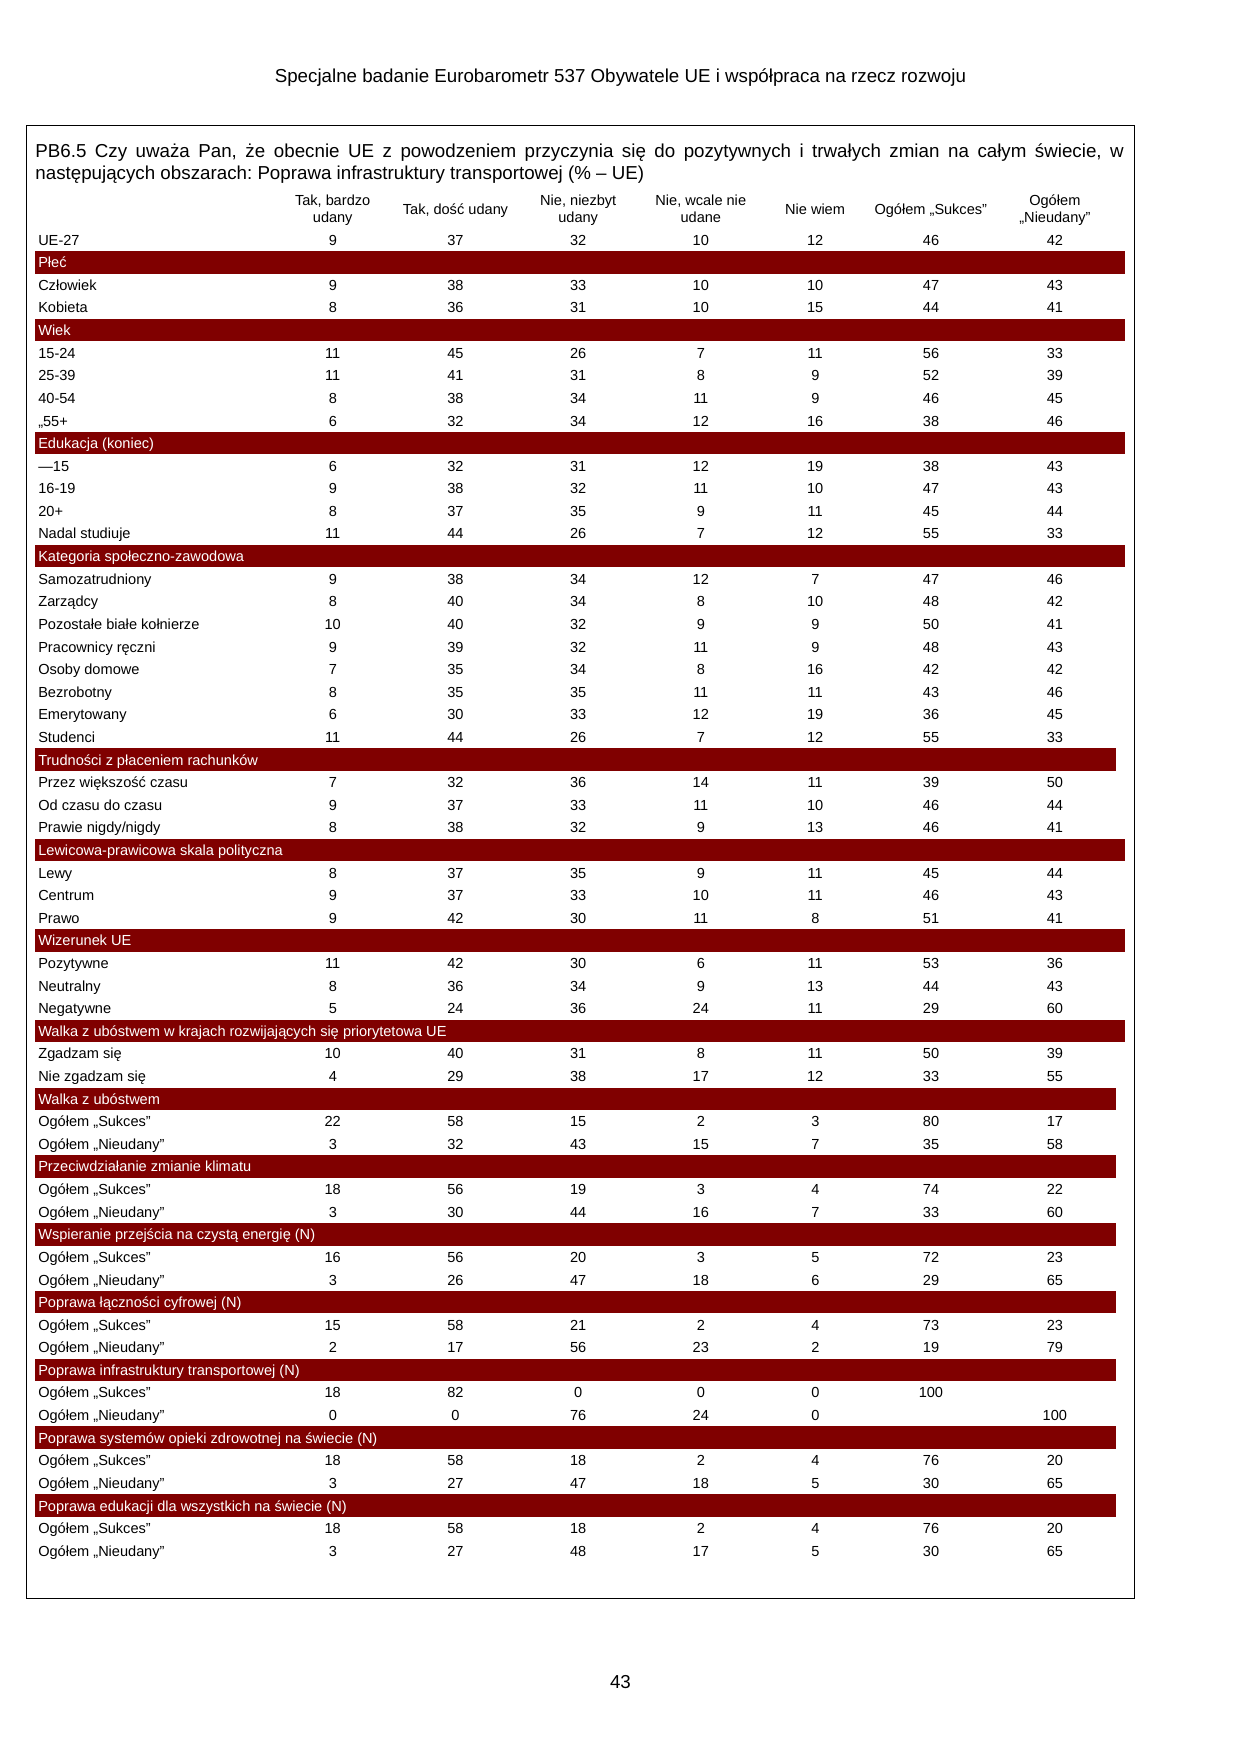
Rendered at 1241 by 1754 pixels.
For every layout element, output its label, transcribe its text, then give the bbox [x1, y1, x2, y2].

table_cell 42 [993, 590, 1116, 613]
table_cell 55 [993, 1065, 1116, 1087]
text PB6.5 Czy uważa Pan, że obecnie UE z powodzeniem przyczynia się do pozytywnych i trwałych zmian na całym świecie, w następujących obszarach: Poprawa infrastruktury transportowej (% – UE) [35, 140, 1125, 183]
table_cell [1116, 816, 1125, 839]
table_cell 22 [271, 1110, 394, 1133]
table_cell 6 [271, 409, 394, 432]
table_cell 4 [762, 1517, 868, 1539]
table_cell 19 [517, 1178, 639, 1200]
table_cell 44 [993, 861, 1116, 884]
table_cell —15 [35, 455, 271, 477]
table_cell 34 [517, 387, 639, 409]
table_cell 33 [517, 794, 639, 816]
table_cell Przez większość czasu [35, 771, 271, 793]
table_cell 30 [394, 703, 517, 726]
table_cell [1116, 1246, 1125, 1268]
table_cell 18 [639, 1268, 762, 1291]
table_cell 7 [762, 568, 868, 590]
table_cell 34 [517, 568, 639, 590]
table_cell 74 [868, 1178, 993, 1200]
table_cell 100 [993, 1404, 1116, 1426]
table_cell 12 [762, 522, 868, 545]
table_cell 3 [271, 1200, 394, 1223]
table_cell Nie zgadzam się [35, 1065, 271, 1087]
table_cell 9 [271, 477, 394, 500]
table_cell 15 [762, 296, 868, 319]
table_cell 46 [993, 568, 1116, 590]
table_cell 32 [517, 816, 639, 839]
table_cell 30 [868, 1472, 993, 1494]
table_cell 15 [517, 1110, 639, 1133]
table_cell [1116, 613, 1125, 635]
table_cell 30 [868, 1540, 993, 1562]
table_cell 26 [517, 341, 639, 364]
table_cell 11 [271, 341, 394, 364]
table_cell 5 [762, 1540, 868, 1562]
table_cell [1116, 274, 1125, 296]
table_cell [1116, 1178, 1125, 1200]
table_header Nie wiem [762, 189, 868, 228]
table_cell [1116, 703, 1125, 726]
table_cell 32 [394, 455, 517, 477]
table_cell 19 [868, 1336, 993, 1359]
table_cell [868, 1404, 993, 1426]
table_cell 9 [271, 794, 394, 816]
table_cell 0 [271, 1404, 394, 1426]
table_cell [1116, 748, 1125, 771]
table_cell 44 [993, 794, 1116, 816]
table_cell 42 [868, 658, 993, 681]
table_cell 29 [394, 1065, 517, 1087]
table_cell 11 [762, 1042, 868, 1065]
table_cell 42 [394, 907, 517, 929]
table_cell 38 [394, 816, 517, 839]
table_cell [1116, 364, 1125, 387]
table_cell 60 [993, 1200, 1116, 1223]
table_cell 42 [993, 229, 1116, 251]
table_cell 8 [639, 658, 762, 681]
table_cell [1116, 409, 1125, 432]
table_cell [1116, 229, 1125, 251]
table_cell 10 [762, 590, 868, 613]
table_cell 48 [868, 590, 993, 613]
table_cell 44 [993, 500, 1116, 522]
table_cell 34 [517, 590, 639, 613]
table_cell 100 [868, 1381, 993, 1404]
table_cell [1116, 1155, 1125, 1178]
table_cell 58 [394, 1314, 517, 1336]
table_cell 9 [271, 568, 394, 590]
table_cell [1116, 568, 1125, 590]
table_cell 33 [517, 703, 639, 726]
table_cell 9 [639, 861, 762, 884]
table_cell 17 [639, 1540, 762, 1562]
table_cell 11 [271, 522, 394, 545]
table_cell 41 [993, 296, 1116, 319]
table_header [1116, 189, 1125, 228]
table_cell 36 [517, 771, 639, 793]
table_cell Pozytywne [35, 952, 271, 974]
table_cell 32 [517, 613, 639, 635]
table_cell 58 [394, 1449, 517, 1472]
table_cell [1116, 907, 1125, 929]
table_cell 8 [271, 861, 394, 884]
table_cell 27 [394, 1540, 517, 1562]
table_cell 20 [993, 1449, 1116, 1472]
table_cell 11 [762, 997, 868, 1019]
table_cell 44 [868, 974, 993, 997]
table_cell 33 [993, 726, 1116, 748]
table_cell 3 [639, 1178, 762, 1200]
table_cell 25-39 [35, 364, 271, 387]
table_cell 32 [517, 477, 639, 500]
table_cell [1116, 1065, 1125, 1087]
table_cell 32 [394, 771, 517, 793]
table_cell 42 [993, 658, 1116, 681]
table_cell 38 [394, 387, 517, 409]
table_cell 38 [517, 1065, 639, 1087]
table_cell 56 [517, 1336, 639, 1359]
table_cell 4 [762, 1449, 868, 1472]
table_cell 30 [517, 907, 639, 929]
table_cell 41 [394, 364, 517, 387]
table_cell 8 [271, 500, 394, 522]
table_cell 11 [639, 387, 762, 409]
table_cell 8 [639, 1042, 762, 1065]
table_cell 11 [762, 861, 868, 884]
table_cell 3 [271, 1540, 394, 1562]
table_cell 47 [868, 274, 993, 296]
table_cell [1116, 387, 1125, 409]
table_cell Samozatrudniony [35, 568, 271, 590]
table_cell 6 [271, 703, 394, 726]
table_cell 40-54 [35, 387, 271, 409]
table_cell 38 [868, 455, 993, 477]
table_cell 11 [271, 726, 394, 748]
table_cell 9 [271, 907, 394, 929]
table_cell 23 [993, 1246, 1116, 1268]
table_cell 31 [517, 364, 639, 387]
table_cell 11 [639, 635, 762, 658]
table_cell Płeć [35, 251, 1125, 274]
table_cell 39 [394, 635, 517, 658]
table_cell 8 [639, 590, 762, 613]
table_cell 20 [517, 1246, 639, 1268]
table_cell 2 [639, 1110, 762, 1133]
table_cell 55 [868, 726, 993, 748]
table_cell 47 [868, 568, 993, 590]
table_cell 36 [394, 296, 517, 319]
table_cell [1116, 522, 1125, 545]
table_cell Ogółem „Sukces” [35, 1381, 271, 1404]
table_cell 23 [639, 1336, 762, 1359]
table_cell [1116, 974, 1125, 997]
table_cell 11 [762, 500, 868, 522]
table_cell 20 [993, 1517, 1116, 1539]
table_cell 15-24 [35, 341, 271, 364]
table_cell Wizerunek UE [35, 929, 1125, 952]
table_cell 10 [639, 884, 762, 907]
table_cell 39 [993, 1042, 1116, 1065]
table_cell Zgadzam się [35, 1042, 271, 1065]
table_cell 21 [517, 1314, 639, 1336]
table_cell 0 [394, 1404, 517, 1426]
table_cell 17 [639, 1065, 762, 1087]
table_cell 0 [639, 1381, 762, 1404]
table_cell 26 [517, 522, 639, 545]
table_cell 7 [639, 522, 762, 545]
table_cell 31 [517, 1042, 639, 1065]
table_cell [1116, 1291, 1125, 1313]
table_cell 43 [517, 1133, 639, 1155]
table_cell 19 [762, 455, 868, 477]
table_cell 37 [394, 861, 517, 884]
table_cell 2 [639, 1517, 762, 1539]
table_cell 38 [394, 274, 517, 296]
table_cell 5 [271, 997, 394, 1019]
table_cell 32 [517, 229, 639, 251]
table_cell [1116, 1088, 1125, 1110]
table_cell 11 [762, 341, 868, 364]
table_cell 8 [271, 296, 394, 319]
table_cell [1116, 635, 1125, 658]
table_cell Ogółem „Nieudany” [35, 1540, 271, 1562]
table_cell 46 [868, 794, 993, 816]
table_cell Ogółem „Sukces” [35, 1449, 271, 1472]
table_header Tak, dość udany [394, 189, 517, 228]
table_cell 35 [394, 681, 517, 703]
table_cell Lewicowa-prawicowa skala polityczna [35, 839, 1125, 861]
table_cell [1116, 1359, 1125, 1381]
table_cell [993, 1381, 1116, 1404]
table_cell 33 [517, 884, 639, 907]
table_cell Ogółem „Nieudany” [35, 1268, 271, 1291]
table_cell 58 [394, 1110, 517, 1133]
table_cell 7 [271, 771, 394, 793]
table_cell 11 [271, 952, 394, 974]
table_cell 29 [868, 1268, 993, 1291]
table_cell 12 [762, 726, 868, 748]
table_cell Poprawa łączności cyfrowej (N) [35, 1291, 1116, 1313]
table_cell 24 [394, 997, 517, 1019]
table_cell 39 [993, 364, 1116, 387]
table_cell 7 [762, 1133, 868, 1155]
table_cell 16-19 [35, 477, 271, 500]
table_cell 36 [394, 974, 517, 997]
table_cell 37 [394, 500, 517, 522]
table_cell 18 [271, 1178, 394, 1200]
table_cell 45 [868, 500, 993, 522]
table_cell Lewy [35, 861, 271, 884]
table_cell 76 [868, 1449, 993, 1472]
table_cell 10 [271, 613, 394, 635]
table_cell Ogółem „Sukces” [35, 1110, 271, 1133]
table_cell 9 [762, 364, 868, 387]
table_cell 6 [271, 455, 394, 477]
table_cell 37 [394, 884, 517, 907]
table_cell 11 [762, 952, 868, 974]
table_cell [1116, 726, 1125, 748]
table_cell 55 [868, 522, 993, 545]
table_cell 31 [517, 296, 639, 319]
table_cell 32 [517, 635, 639, 658]
table_cell Edukacja (koniec) [35, 432, 1125, 454]
table_cell Pozostałe białe kołnierze [35, 613, 271, 635]
table_cell 15 [639, 1133, 762, 1155]
table_cell 82 [394, 1381, 517, 1404]
table_cell 16 [639, 1200, 762, 1223]
table_cell 43 [993, 477, 1116, 500]
table_cell 41 [993, 816, 1116, 839]
table_cell Prawo [35, 907, 271, 929]
table_cell 48 [868, 635, 993, 658]
table_cell 11 [762, 771, 868, 793]
table_cell 65 [993, 1540, 1116, 1562]
table_cell 35 [394, 658, 517, 681]
table_header Ogółem „Sukces” [868, 189, 993, 228]
table_cell 5 [762, 1472, 868, 1494]
table_cell [1116, 477, 1125, 500]
table_cell [1116, 500, 1125, 522]
table_cell 3 [639, 1246, 762, 1268]
table_cell Ogółem „Sukces” [35, 1314, 271, 1336]
table_cell [1116, 1494, 1125, 1517]
table_cell [1116, 1381, 1125, 1404]
table_cell 12 [762, 229, 868, 251]
table_cell 2 [639, 1314, 762, 1336]
table_cell 65 [993, 1268, 1116, 1291]
table_cell 9 [271, 229, 394, 251]
table_cell 4 [762, 1178, 868, 1200]
table_cell Zarządcy [35, 590, 271, 613]
table_cell 26 [394, 1268, 517, 1291]
table_cell 36 [868, 703, 993, 726]
table_cell [1116, 1268, 1125, 1291]
table_header [35, 189, 271, 228]
table_cell 47 [868, 477, 993, 500]
table_cell Pracownicy ręczni [35, 635, 271, 658]
table_cell [1116, 1517, 1125, 1539]
table_cell 48 [517, 1540, 639, 1562]
table_cell 3 [271, 1133, 394, 1155]
table_cell 4 [762, 1314, 868, 1336]
table_cell [1116, 1472, 1125, 1494]
table_cell 7 [639, 726, 762, 748]
table_cell 8 [271, 974, 394, 997]
table_cell 10 [762, 477, 868, 500]
table_cell 10 [271, 1042, 394, 1065]
table_cell 24 [639, 997, 762, 1019]
table_cell 43 [993, 635, 1116, 658]
table_cell 45 [868, 861, 993, 884]
table_cell Ogółem „Nieudany” [35, 1133, 271, 1155]
table_cell 11 [639, 477, 762, 500]
table_cell [1116, 681, 1125, 703]
table_cell 9 [271, 635, 394, 658]
table_cell 12 [639, 568, 762, 590]
table_cell 13 [762, 974, 868, 997]
table_cell 2 [762, 1336, 868, 1359]
table_cell 0 [517, 1381, 639, 1404]
table_cell 18 [517, 1449, 639, 1472]
table_cell 36 [993, 952, 1116, 974]
table_cell 31 [517, 455, 639, 477]
table_cell 37 [394, 229, 517, 251]
table_cell 4 [271, 1065, 394, 1087]
table_cell 14 [639, 771, 762, 793]
table_cell 26 [517, 726, 639, 748]
table_cell 12 [762, 1065, 868, 1087]
table_cell 18 [517, 1517, 639, 1539]
table_cell Centrum [35, 884, 271, 907]
table_cell [1116, 1449, 1125, 1472]
table_cell 8 [639, 364, 762, 387]
table_cell 45 [394, 341, 517, 364]
table_cell 11 [762, 884, 868, 907]
table_cell [1116, 1314, 1125, 1336]
table_cell [1116, 1133, 1125, 1155]
table_cell Przeciwdziałanie zmianie klimatu [35, 1155, 1116, 1178]
table_cell Poprawa systemów opieki zdrowotnej na świecie (N) [35, 1426, 1116, 1449]
table_cell 10 [762, 794, 868, 816]
table_cell 5 [762, 1246, 868, 1268]
table_cell 8 [271, 816, 394, 839]
table_cell Negatywne [35, 997, 271, 1019]
table_cell 34 [517, 658, 639, 681]
table_cell [1116, 1336, 1125, 1359]
table_cell 17 [394, 1336, 517, 1359]
table_cell Trudności z płaceniem rachunków [35, 748, 1116, 771]
table_cell Od czasu do czasu [35, 794, 271, 816]
table_cell 22 [993, 1178, 1116, 1200]
table_cell 16 [762, 658, 868, 681]
table_cell 56 [394, 1246, 517, 1268]
table_cell Walka z ubóstwem w krajach rozwijających się priorytetowa UE [35, 1020, 1125, 1042]
table_cell 17 [993, 1110, 1116, 1133]
table_cell 32 [394, 1133, 517, 1155]
table_cell [1116, 658, 1125, 681]
table_cell Wspieranie przejścia na czystą energię (N) [35, 1223, 1116, 1246]
table_cell 27 [394, 1472, 517, 1494]
table_cell 23 [993, 1314, 1116, 1336]
table_cell 39 [868, 771, 993, 793]
table_cell 11 [639, 794, 762, 816]
table_cell Poprawa edukacji dla wszystkich na świecie (N) [35, 1494, 1116, 1517]
table_cell 41 [993, 907, 1116, 929]
table_cell 43 [993, 274, 1116, 296]
table_cell Studenci [35, 726, 271, 748]
table_cell 9 [762, 635, 868, 658]
table_cell [1116, 1223, 1125, 1246]
table_cell 76 [517, 1404, 639, 1426]
table_cell 34 [517, 409, 639, 432]
table_cell 40 [394, 613, 517, 635]
table_cell 9 [271, 884, 394, 907]
table_cell 24 [639, 1404, 762, 1426]
table_cell 0 [762, 1381, 868, 1404]
table_cell 73 [868, 1314, 993, 1336]
table_header Nie, wcale nie udane [639, 189, 762, 228]
table_cell 11 [271, 364, 394, 387]
table_cell 35 [517, 500, 639, 522]
table_cell 8 [271, 681, 394, 703]
table_cell Emerytowany [35, 703, 271, 726]
table_cell 33 [993, 341, 1116, 364]
table_cell 42 [394, 952, 517, 974]
table_cell Bezrobotny [35, 681, 271, 703]
table_cell 50 [868, 613, 993, 635]
table_cell 38 [394, 477, 517, 500]
table_cell Ogółem „Nieudany” [35, 1200, 271, 1223]
table_cell 43 [993, 455, 1116, 477]
table_cell 9 [639, 816, 762, 839]
table_cell 7 [271, 658, 394, 681]
table_cell [1116, 884, 1125, 907]
table_cell Ogółem „Nieudany” [35, 1472, 271, 1494]
table_cell 44 [394, 522, 517, 545]
table_cell 33 [868, 1065, 993, 1087]
table_cell 47 [517, 1268, 639, 1291]
table_cell 56 [868, 341, 993, 364]
table_cell Ogółem „Sukces” [35, 1517, 271, 1539]
table_cell 11 [639, 681, 762, 703]
table_cell 52 [868, 364, 993, 387]
table_cell 53 [868, 952, 993, 974]
table_cell 0 [762, 1404, 868, 1426]
table_cell 41 [993, 613, 1116, 635]
table_cell [1116, 1042, 1125, 1065]
table_cell 79 [993, 1336, 1116, 1359]
table_cell 33 [868, 1200, 993, 1223]
table_cell 9 [762, 613, 868, 635]
table_cell 65 [993, 1472, 1116, 1494]
table_cell 80 [868, 1110, 993, 1133]
table_cell 43 [868, 681, 993, 703]
table_cell 13 [762, 816, 868, 839]
table_cell Kategoria społeczno-zawodowa [35, 545, 1125, 567]
table_cell 3 [271, 1268, 394, 1291]
table_cell [1116, 296, 1125, 319]
table_cell 12 [639, 409, 762, 432]
table_cell 40 [394, 590, 517, 613]
table_cell 11 [762, 681, 868, 703]
table_cell Neutralny [35, 974, 271, 997]
table_cell 44 [394, 726, 517, 748]
table_cell „55+ [35, 409, 271, 432]
table_cell Ogółem „Sukces” [35, 1178, 271, 1200]
table_cell Prawie nigdy/nigdy [35, 816, 271, 839]
table_cell 60 [993, 997, 1116, 1019]
table_cell 15 [271, 1314, 394, 1336]
table_cell 30 [517, 952, 639, 974]
table_cell 36 [517, 997, 639, 1019]
table_cell 12 [639, 703, 762, 726]
table_header Nie, niezbyt udany [517, 189, 639, 228]
table_cell 33 [517, 274, 639, 296]
table_cell 51 [868, 907, 993, 929]
table_cell [1116, 1540, 1125, 1562]
table_cell 58 [394, 1517, 517, 1539]
table_header Ogółem „Nieudany” [993, 189, 1116, 228]
table_cell Człowiek [35, 274, 271, 296]
table_cell 34 [517, 974, 639, 997]
table_cell 12 [639, 455, 762, 477]
table_cell Ogółem „Sukces” [35, 1246, 271, 1268]
table_cell 9 [639, 613, 762, 635]
table_cell 9 [639, 974, 762, 997]
table_cell 45 [993, 703, 1116, 726]
table_cell [1116, 341, 1125, 364]
table_cell 10 [639, 229, 762, 251]
table_cell 43 [993, 884, 1116, 907]
table_cell [1116, 771, 1125, 793]
table_cell 47 [517, 1472, 639, 1494]
table_cell [1116, 1404, 1125, 1426]
table_cell 6 [762, 1268, 868, 1291]
table_cell 18 [271, 1517, 394, 1539]
table_cell [1116, 1200, 1125, 1223]
table_cell Ogółem „Nieudany” [35, 1404, 271, 1426]
table_header Tak, bardzo udany [271, 189, 394, 228]
table_cell 8 [271, 387, 394, 409]
table_cell 43 [993, 974, 1116, 997]
table_cell 38 [868, 409, 993, 432]
table_cell [1116, 1426, 1125, 1449]
table_cell 46 [868, 387, 993, 409]
table_cell [1116, 1110, 1125, 1133]
table_cell UE-27 [35, 229, 271, 251]
table_cell 35 [517, 681, 639, 703]
table_cell 38 [394, 568, 517, 590]
table_cell 56 [394, 1178, 517, 1200]
table_cell 6 [639, 952, 762, 974]
table_cell Osoby domowe [35, 658, 271, 681]
table_cell [1116, 455, 1125, 477]
table_cell 16 [762, 409, 868, 432]
table_cell 50 [993, 771, 1116, 793]
table_cell 2 [639, 1449, 762, 1472]
table_cell [1116, 590, 1125, 613]
table_cell 11 [639, 907, 762, 929]
table_cell 7 [762, 1200, 868, 1223]
table_cell [1116, 861, 1125, 884]
table_cell Kobieta [35, 296, 271, 319]
table_cell 30 [394, 1200, 517, 1223]
table_cell 18 [271, 1449, 394, 1472]
table_cell 35 [868, 1133, 993, 1155]
table_cell [1116, 794, 1125, 816]
table_cell 32 [394, 409, 517, 432]
table_cell 46 [868, 884, 993, 907]
table_cell 46 [993, 409, 1116, 432]
table_cell 8 [762, 907, 868, 929]
table_cell 44 [868, 296, 993, 319]
table_cell 72 [868, 1246, 993, 1268]
table_cell 10 [639, 274, 762, 296]
table_cell 3 [762, 1110, 868, 1133]
table_cell Walka z ubóstwem [35, 1088, 1116, 1110]
table_cell [1116, 952, 1125, 974]
table_cell 44 [517, 1200, 639, 1223]
table_cell 3 [271, 1472, 394, 1494]
table_cell 46 [868, 229, 993, 251]
table_cell 18 [271, 1381, 394, 1404]
table_cell Nadal studiuje [35, 522, 271, 545]
table_cell 7 [639, 341, 762, 364]
table_cell 9 [762, 387, 868, 409]
table_cell 46 [868, 816, 993, 839]
table_cell 20+ [35, 500, 271, 522]
table_cell Ogółem „Nieudany” [35, 1336, 271, 1359]
table_cell 37 [394, 794, 517, 816]
table_cell 29 [868, 997, 993, 1019]
table_cell 58 [993, 1133, 1116, 1155]
table_cell 16 [271, 1246, 394, 1268]
table_cell 8 [271, 590, 394, 613]
table_cell 50 [868, 1042, 993, 1065]
table_cell 35 [517, 861, 639, 884]
table_cell 18 [639, 1472, 762, 1494]
table_cell 33 [993, 522, 1116, 545]
table_cell 45 [993, 387, 1116, 409]
table_cell Poprawa infrastruktury transportowej (N) [35, 1359, 1116, 1381]
table_cell 9 [271, 274, 394, 296]
table_cell 40 [394, 1042, 517, 1065]
table_cell 10 [639, 296, 762, 319]
table_cell 10 [762, 274, 868, 296]
table_cell 19 [762, 703, 868, 726]
table_cell 2 [271, 1336, 394, 1359]
table_cell 76 [868, 1517, 993, 1539]
table_cell Wiek [35, 319, 1125, 341]
table_cell 9 [639, 500, 762, 522]
table_cell 46 [993, 681, 1116, 703]
table_cell [1116, 997, 1125, 1019]
